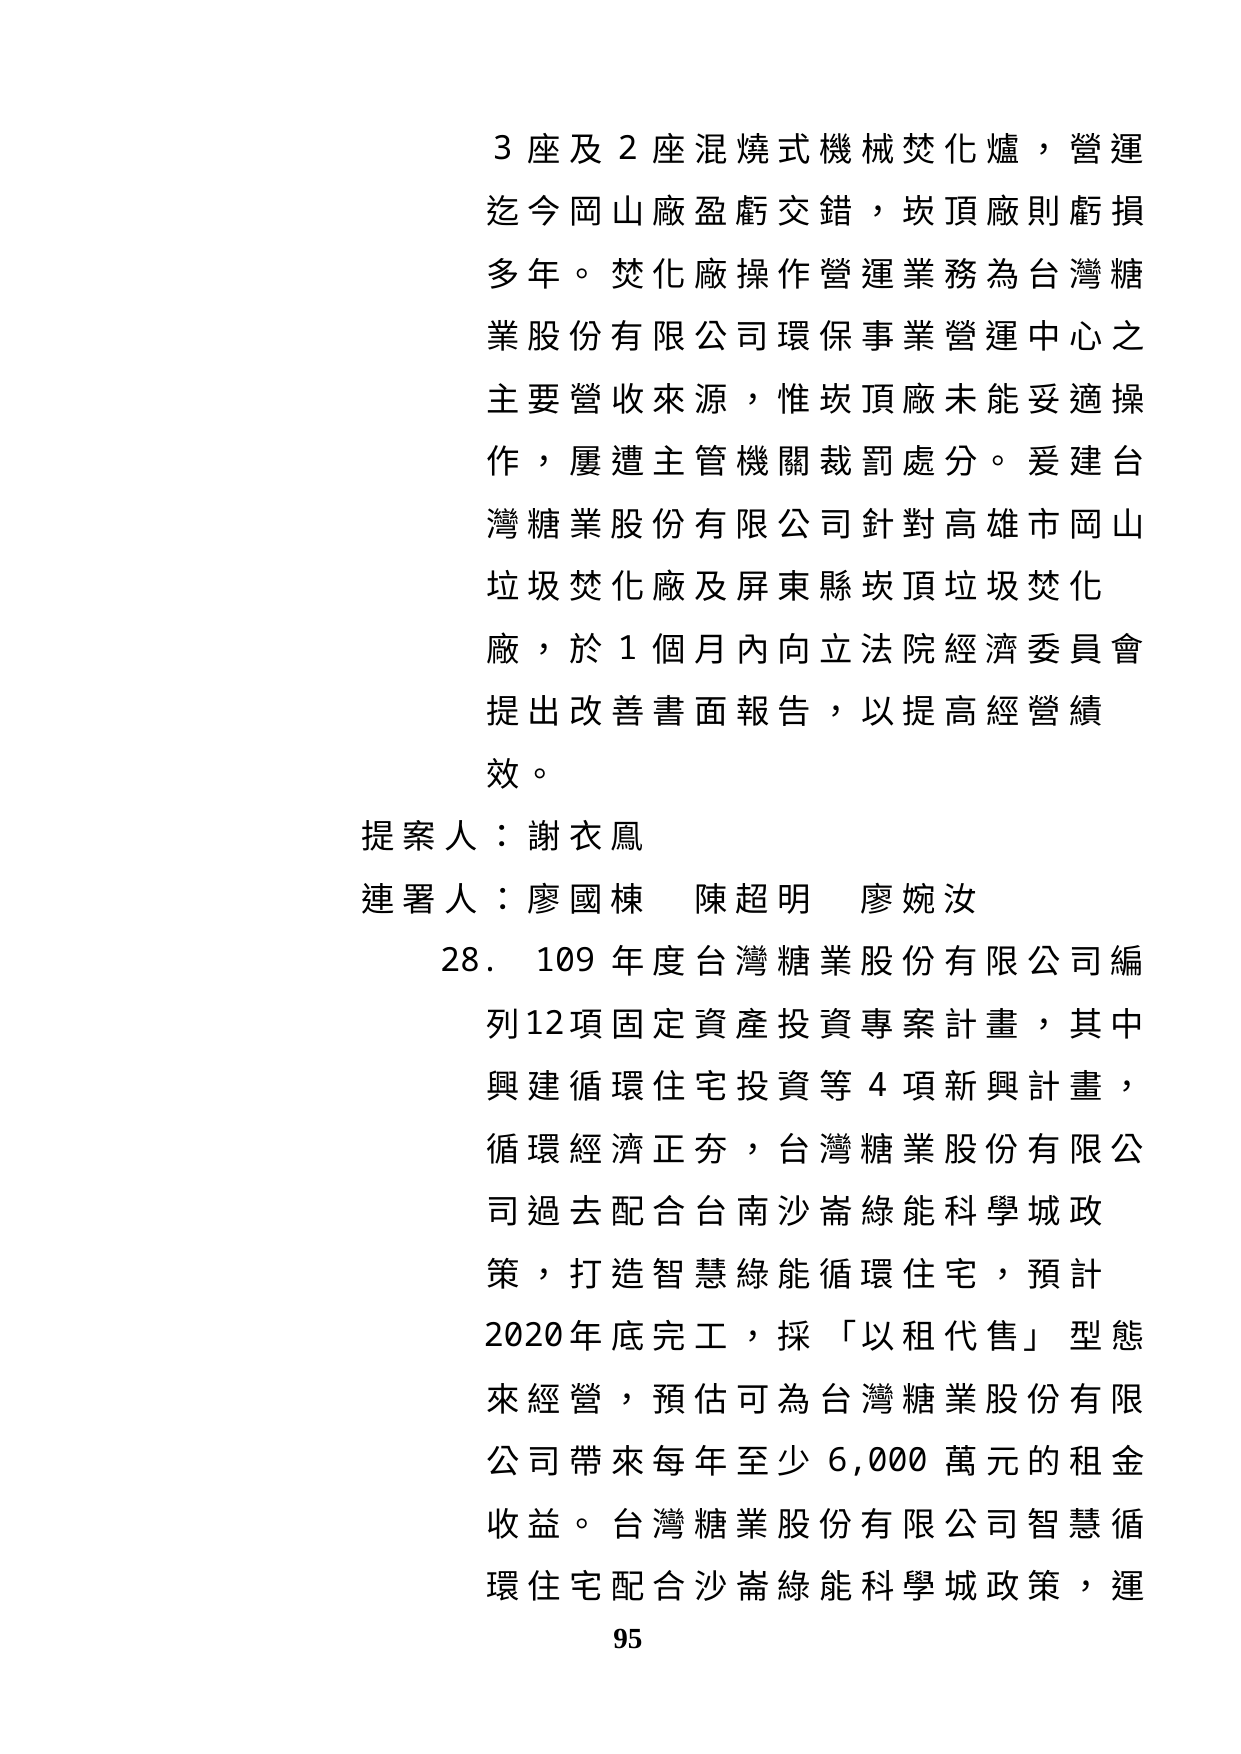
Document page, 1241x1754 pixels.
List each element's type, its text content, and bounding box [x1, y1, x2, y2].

list 109年度台灣糖業股份有限公司編列12項固定資產投資專案計畫，其中興建循環住宅投資等4項新興計畫，循環經濟正夯，台灣糖業股份有限公司過去配合台南沙崙綠能科學城政策，打造智慧綠能循環住宅，預計2020年底完工，採「以租代售」型態來經營，預估可為台灣糖業股份有限公司帶來每年至少6,000萬元的租金收益。台灣糖業股份有限公司智慧循環住宅配合沙崙綠能科學城政策，運 [416, 917, 1148, 1605]
text 提案人：謝衣鳯 [242, 792, 1148, 855]
text 連署人：廖國棟 陳超明 廖婉汝 [242, 855, 1148, 917]
list 3座及2座混燒式機械焚化爐，營運迄今岡山廠盈虧交錯，崁頂廠則虧損多年。焚化廠操作營運業務為台灣糖業股份有限公司環保事業營運中心之主要營收來源，惟崁頂廠未能妥適操作，屢遭主管機關裁罰處分。爰建台灣糖業股份有限公司針對高雄市岡山垃圾焚化廠及屏東縣崁頂垃圾焚化廠，於1個月內向立法院經濟委員會提出改善書面報告，以提高經營績效。 [416, 105, 1148, 792]
